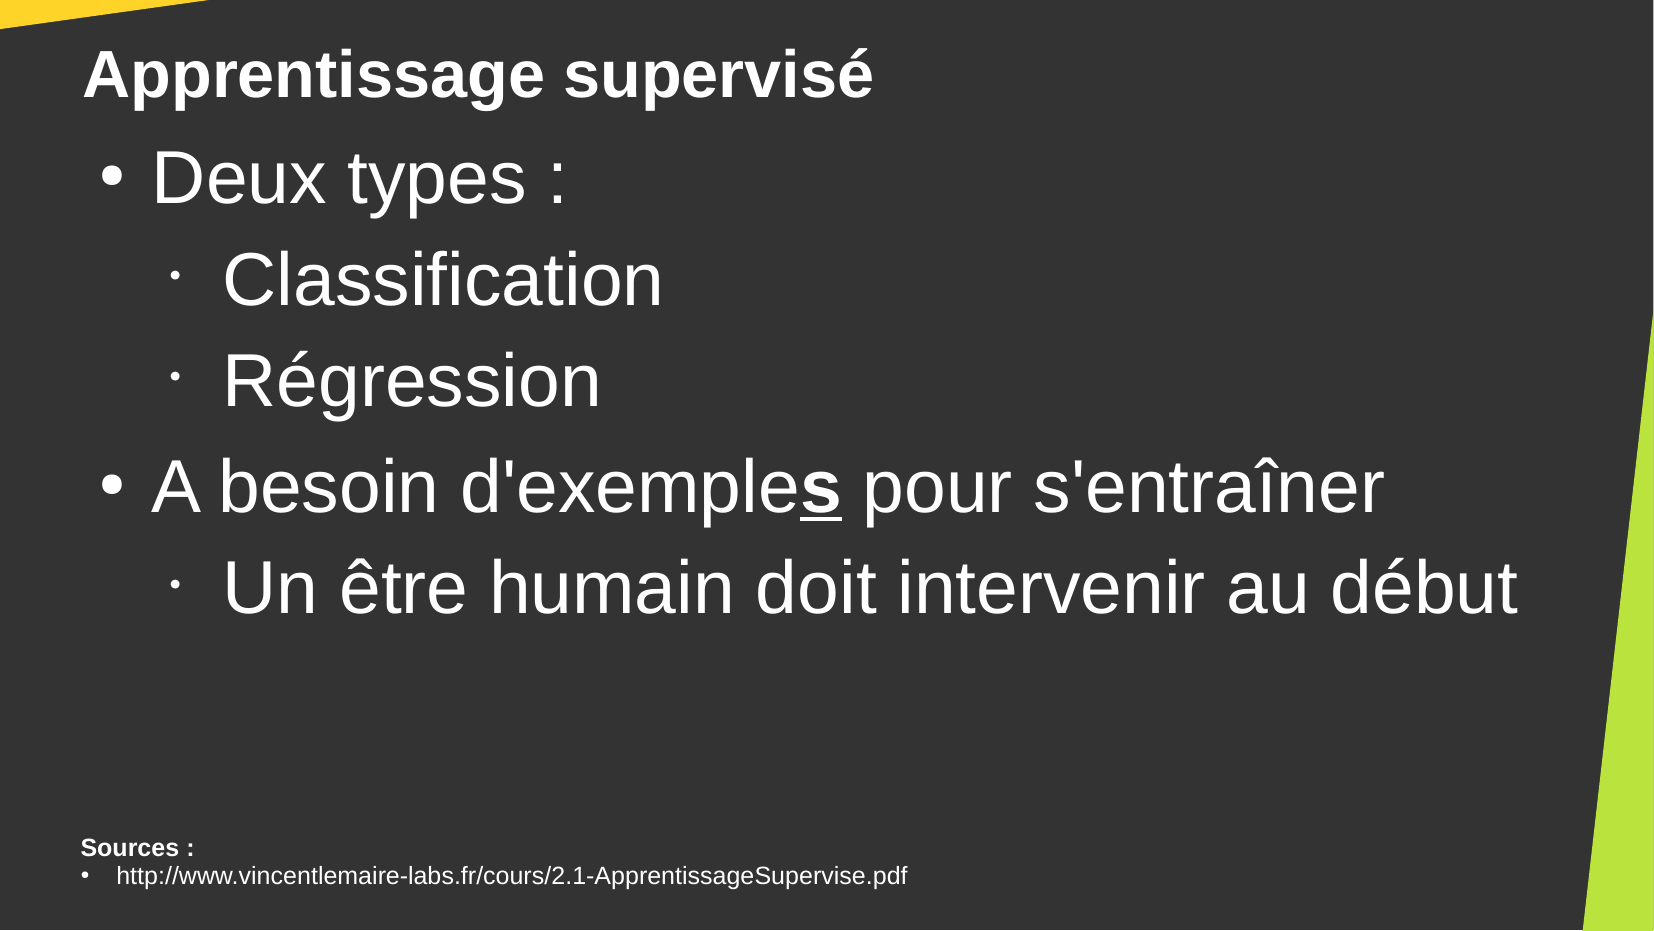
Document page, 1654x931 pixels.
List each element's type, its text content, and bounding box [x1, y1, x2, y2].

text_box Sources : http://www.vincentlemaire-labs.fr/cours/2.1-ApprentissageSupervise.pdf [65, 826, 1483, 926]
text_box [1582, 305, 1654, 931]
text_box [0, 0, 209, 30]
title Apprentissage supervisé [82, 37, 1571, 115]
list Deux types : Classification Régression A besoin d'exemples pour s'entraîner Un être humain doit intervenir au début [80, 135, 1560, 709]
